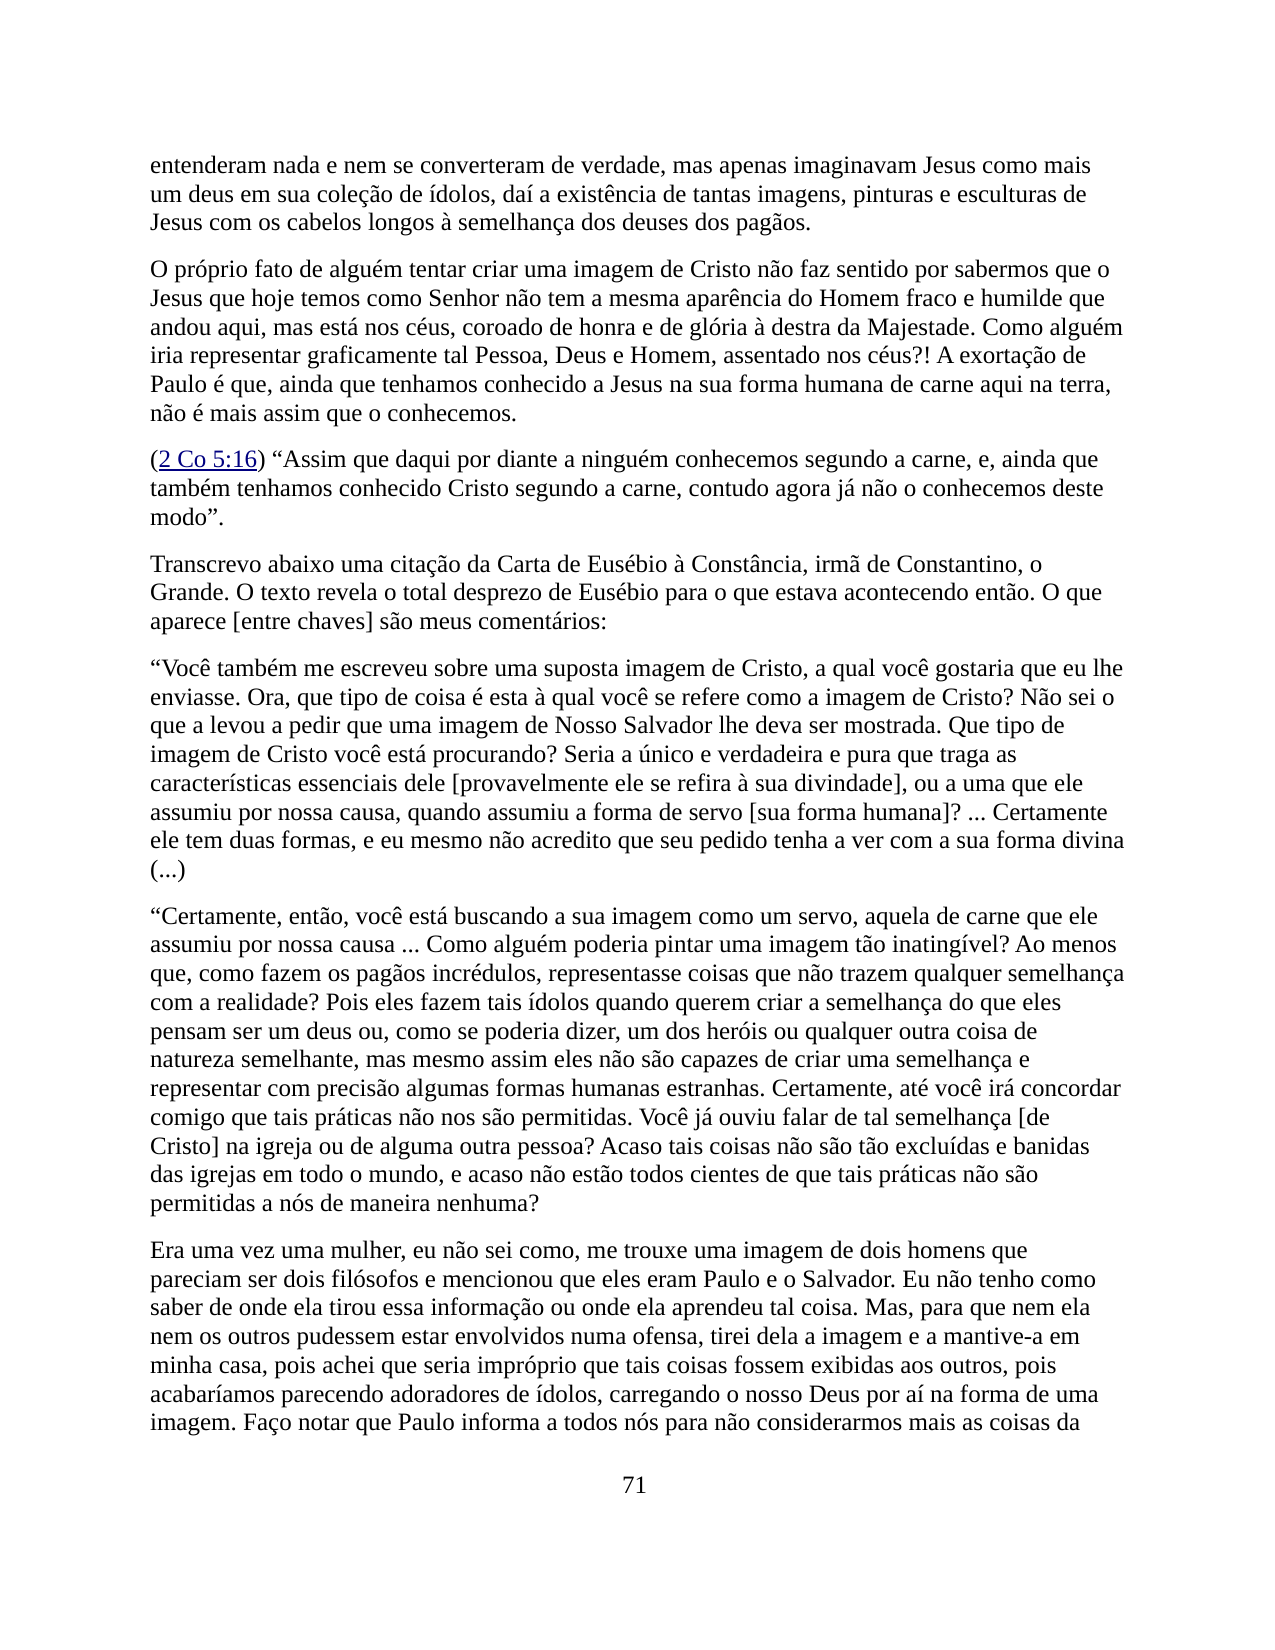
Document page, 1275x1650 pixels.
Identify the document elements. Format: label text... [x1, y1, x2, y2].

text “Certamente, então, você está buscando a sua imagem como um servo, aquela de carne que ele assumiu por nossa causa ... Como alguém poderia pintar uma imagem tão inatingível? Ao menos que, como fazem os pagãos incrédulos, representasse coisas que não trazem qualquer semelhança com a realidade? Pois eles fazem tais ídolos quando querem criar a semelhança do que eles pensam ser um deus ou, como se poderia dizer, um dos heróis ou qualquer outra coisa de natureza semelhante, mas mesmo assim eles não são capazes de criar uma semelhança e representar com precisão algumas formas humanas estranhas. Certamente, até você irá concordar comigo que tais práticas não nos são permitidas. Você já ouviu falar de tal semelhança [de Cristo] na igreja ou de alguma outra pessoa? Acaso tais coisas não são tão excluídas e banidas das igrejas em todo o mundo, e acaso não estão todos cientes de que tais práticas não são permitidas a nós de maneira nenhuma? [150, 901, 1125, 1217]
text (2 Co 5:16) “Assim que daqui por diante a ninguém conhecemos segundo a carne, e, ainda que também tenhamos conhecido Cristo segundo a carne, contudo agora já não o conhecemos deste modo”. [150, 444, 1125, 531]
text O próprio fato de alguém tentar criar uma imagem de Cristo não faz sentido por sabermos que o Jesus que hoje temos como Senhor não tem a mesma aparência do Homem fraco e humilde que andou aqui, mas está nos céus, coroado de honra e de glória à destra da Majestade. Como alguém iria representar graficamente tal Pessoa, Deus e Homem, assentado nos céus?! A exortação de Paulo é que, ainda que tenhamos conhecido a Jesus na sua forma humana de carne aqui na terra, não é mais assim que o conhecemos. [150, 254, 1125, 427]
text “Você também me escreveu sobre uma suposta imagem de Cristo, a qual você gostaria que eu lhe enviasse. Ora, que tipo de coisa é esta à qual você se refere como a imagem de Cristo? Não sei o que a levou a pedir que uma imagem de Nosso Salvador lhe deva ser mostrada. Que tipo de imagem de Cristo você está procurando? Seria a único e verdadeira e pura que traga as características essenciais dele [provavelmente ele se refira à sua divindade], ou a uma que ele assumiu por nossa causa, quando assumiu a forma de servo [sua forma humana]? ... Certamente ele tem duas formas, e eu mesmo não acredito que seu pedido tenha a ver com a sua forma divina (...) [150, 653, 1125, 883]
text Transcrevo abaixo uma citação da Carta de Eusébio à Constância, irmã de Constantino, o Grande. O texto revela o total desprezo de Eusébio para o que estava acontecendo então. O que aparece [entre chaves] são meus comentários: [150, 549, 1125, 635]
text Era uma vez uma mulher, eu não sei como, me trouxe uma imagem de dois homens que pareciam ser dois filósofos e mencionou que eles eram Paulo e o Salvador. Eu não tenho como saber de onde ela tirou essa informação ou onde ela aprendeu tal coisa. Mas, para que nem ela nem os outros pudessem estar envolvidos numa ofensa, tirei dela a imagem e a mantive-a em minha casa, pois achei que seria impróprio que tais coisas fossem exibidas aos outros, pois acabaríamos parecendo adoradores de ídolos, carregando o nosso Deus por aí na forma de uma imagem. Faço notar que Paulo informa a todos nós para não considerarmos mais as coisas da [150, 1235, 1125, 1436]
text entenderam nada e nem se converteram de verdade, mas apenas imaginavam Jesus como mais um deus em sua coleção de ídolos, daí a existência de tantas imagens, pinturas e esculturas de Jesus com os cabelos longos à semelhança dos deuses dos pagãos. [150, 150, 1125, 236]
